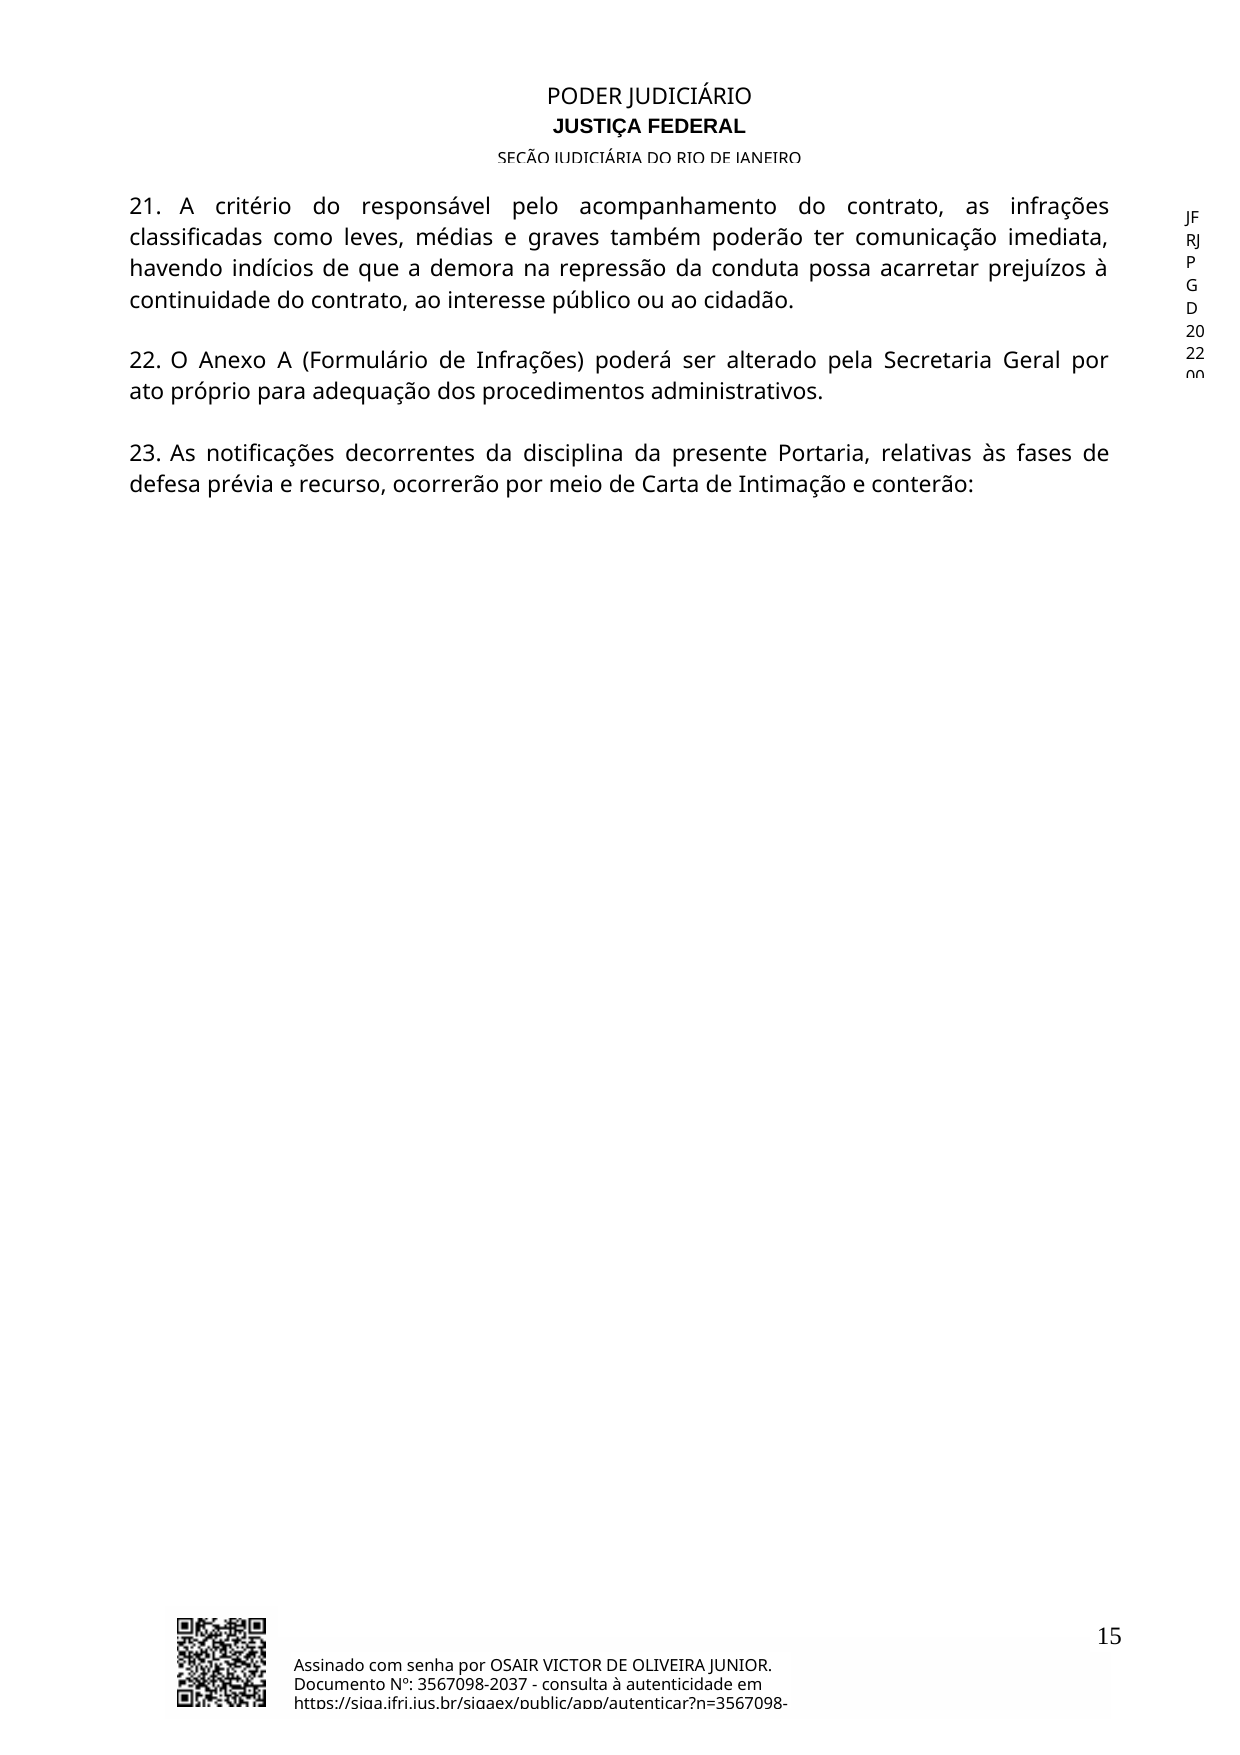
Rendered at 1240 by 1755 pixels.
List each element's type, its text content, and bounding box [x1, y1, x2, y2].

list A critério do responsável pelo acompanhamento do contrato, as infrações classificadas como leves, médias e graves também poderão ter comunicação imediata, havendo indícios de que a demora na repressão da conduta possa acarretar prejuízos à continuidade do contrato, ao interesse público ou ao cidadão. [129, 190, 1109, 315]
list As notificações decorrentes da disciplina da presente Portaria, relativas às fases de defesa prévia e recurso, ocorrerão por meio de Carta de Intimação e conterão: [129, 437, 1109, 499]
list O Anexo A (Formulário de Infrações) poderá ser alterado pela Secretaria Geral por ato próprio para adequação dos procedimentos administrativos. [129, 344, 1109, 406]
list JFRJPGD202200034A [1186, 206, 1206, 378]
